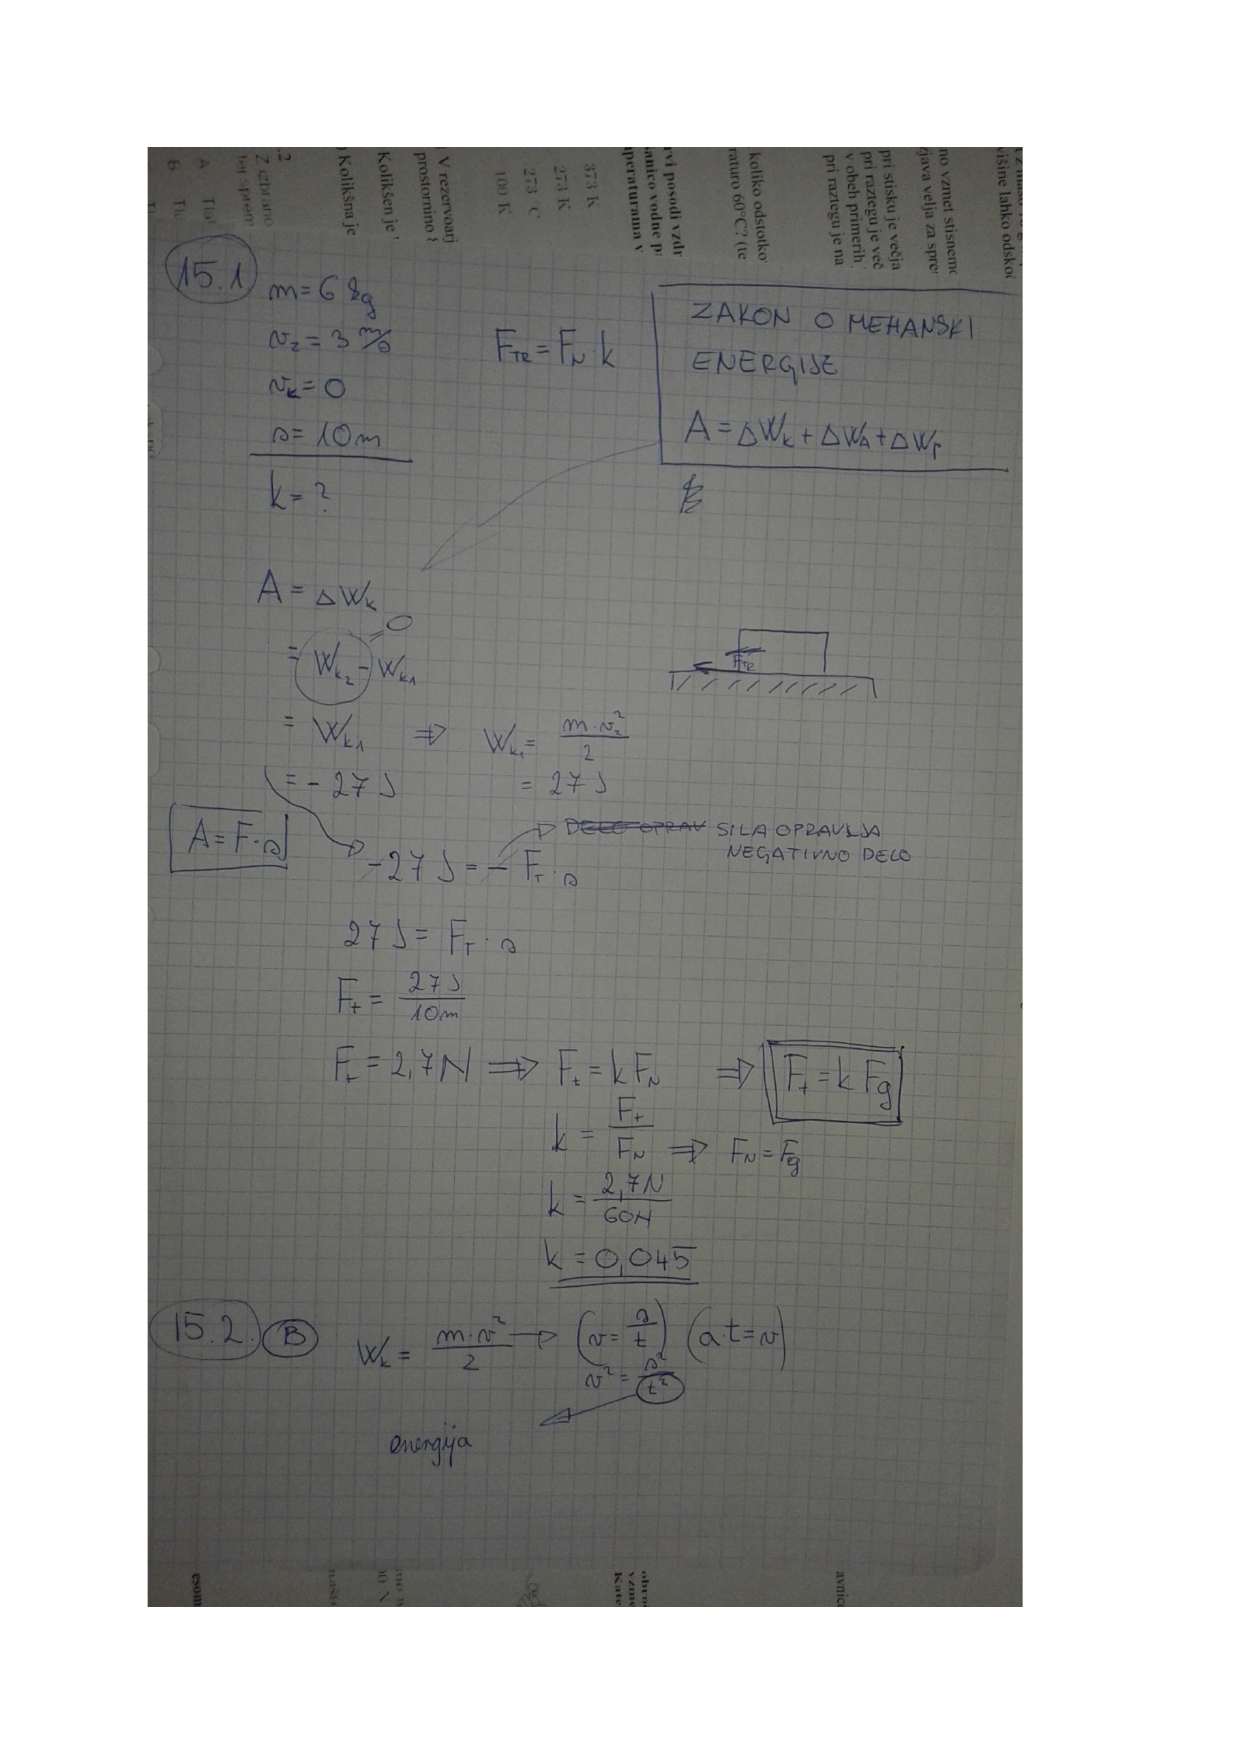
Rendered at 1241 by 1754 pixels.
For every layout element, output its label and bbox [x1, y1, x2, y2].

picture [147, 147, 1023, 1607]
